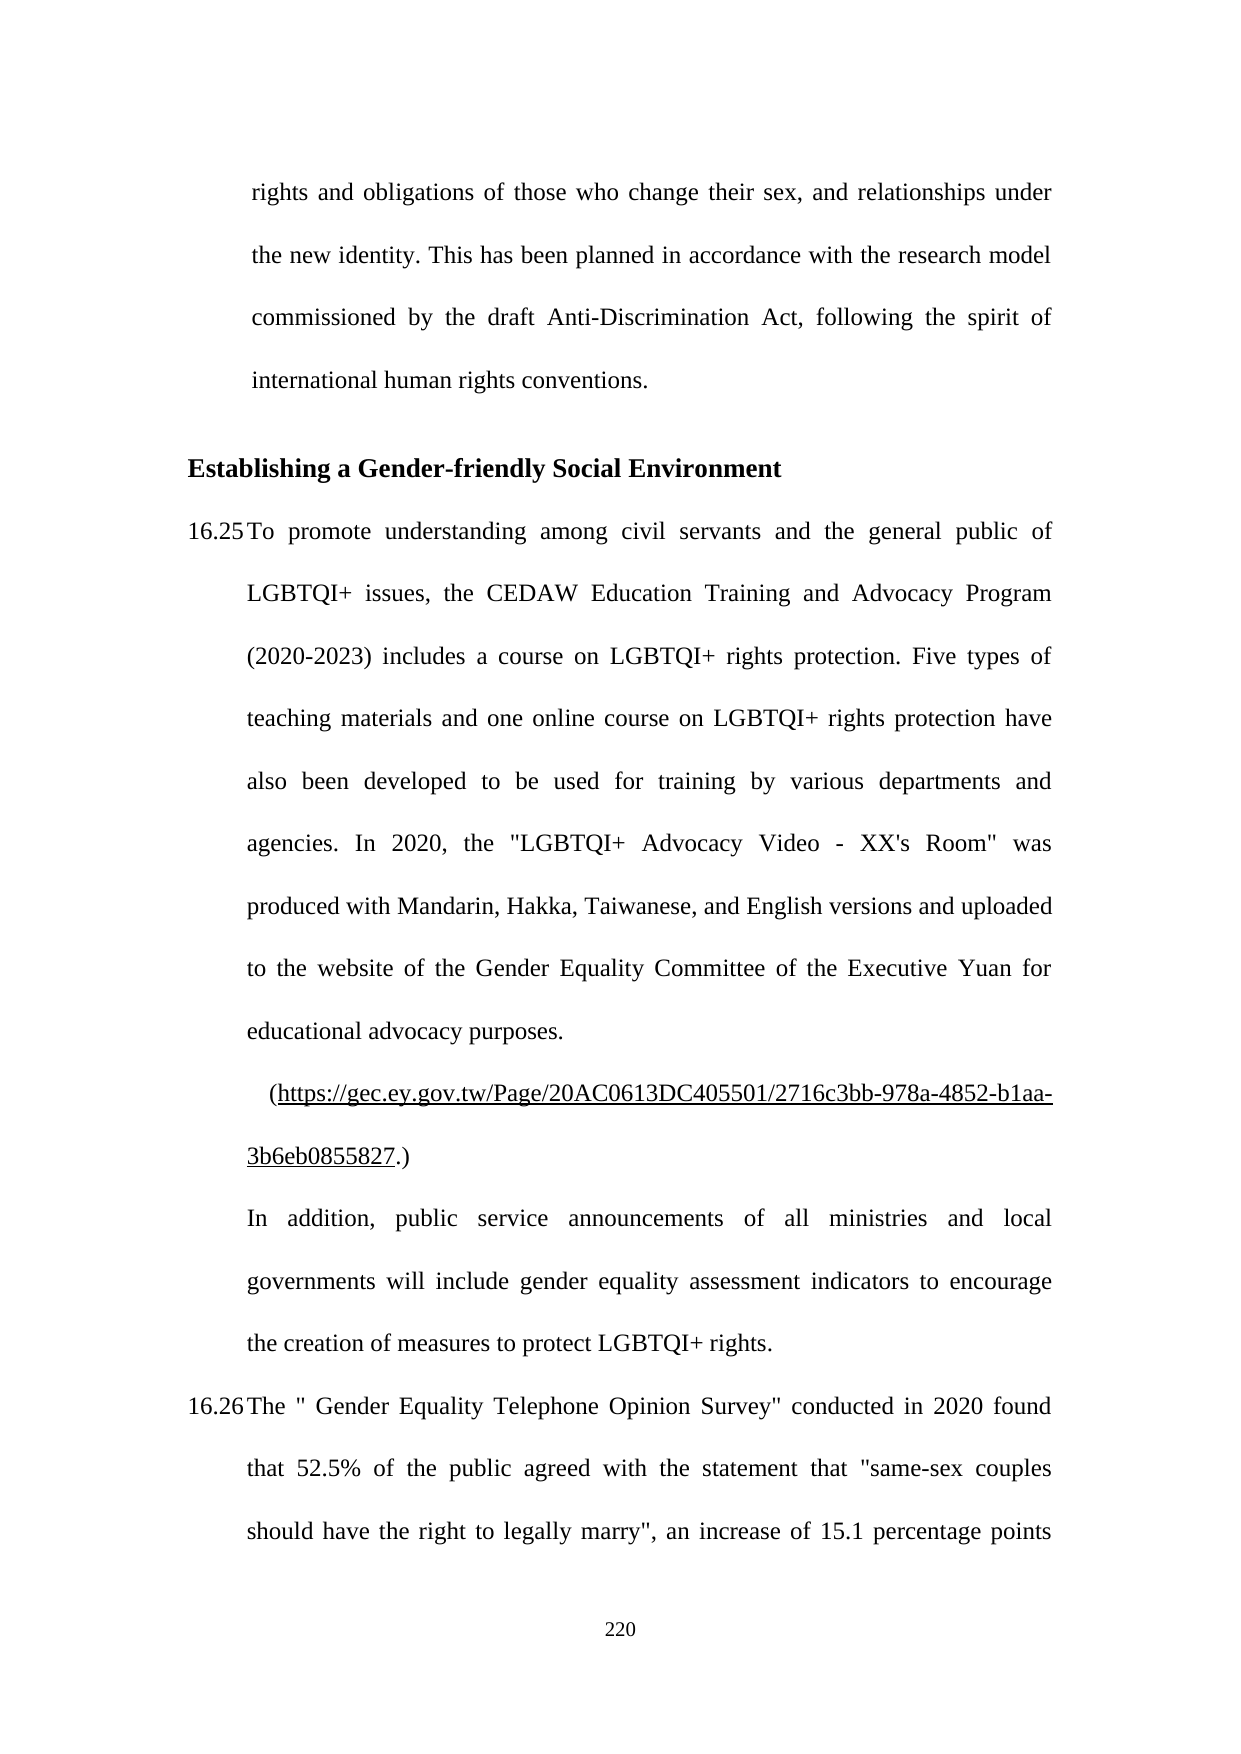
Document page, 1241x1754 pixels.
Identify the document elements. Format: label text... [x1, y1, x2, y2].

list rights and obligations of those who change their sex, and relationships under the new identity. This has been planned in accordance with the research model commissioned by the draft Anti-Discrimination Act, following the spirit of international human rights conventions. [187, 150, 1053, 400]
list The " Gender Equality Telephone Opinion Survey" conducted in 2020 found that 52.5% of the public agreed with the statement that "same-sex couples should have the right to legally marry", an increase of 15.1 percentage points [187, 1364, 1053, 1551]
text In addition, public service announcements of all ministries and local governments will include gender equality assessment indicators to encourage the creation of measures to protect LGBTQI+ rights. [247, 1176, 1053, 1364]
list To promote understanding among civil servants and the general public of LGBTQI+ issues, the CEDAW Education Training and Advocacy Program (2020-2023) includes a course on LGBTQI+ rights protection. Five types of teaching materials and one online course on LGBTQI+ rights protection have also been developed to be used for training by various departments and agencies. In 2020, the "LGBTQI+ Advocacy Video - XX's Room" was produced with Mandarin, Hakka, Taiwanese, and English versions and uploaded to the website of the Gender Equality Committee of the Executive Yuan for educational advocacy purposes. [187, 489, 1053, 1051]
subtitle Establishing a Gender-friendly Social Environment [187, 426, 1053, 489]
text (https://gec.ey.gov.tw/Page/20AC0613DC405501/2716c3bb-978a-4852-b1aa-3b6eb0855827.) [247, 1051, 1053, 1176]
